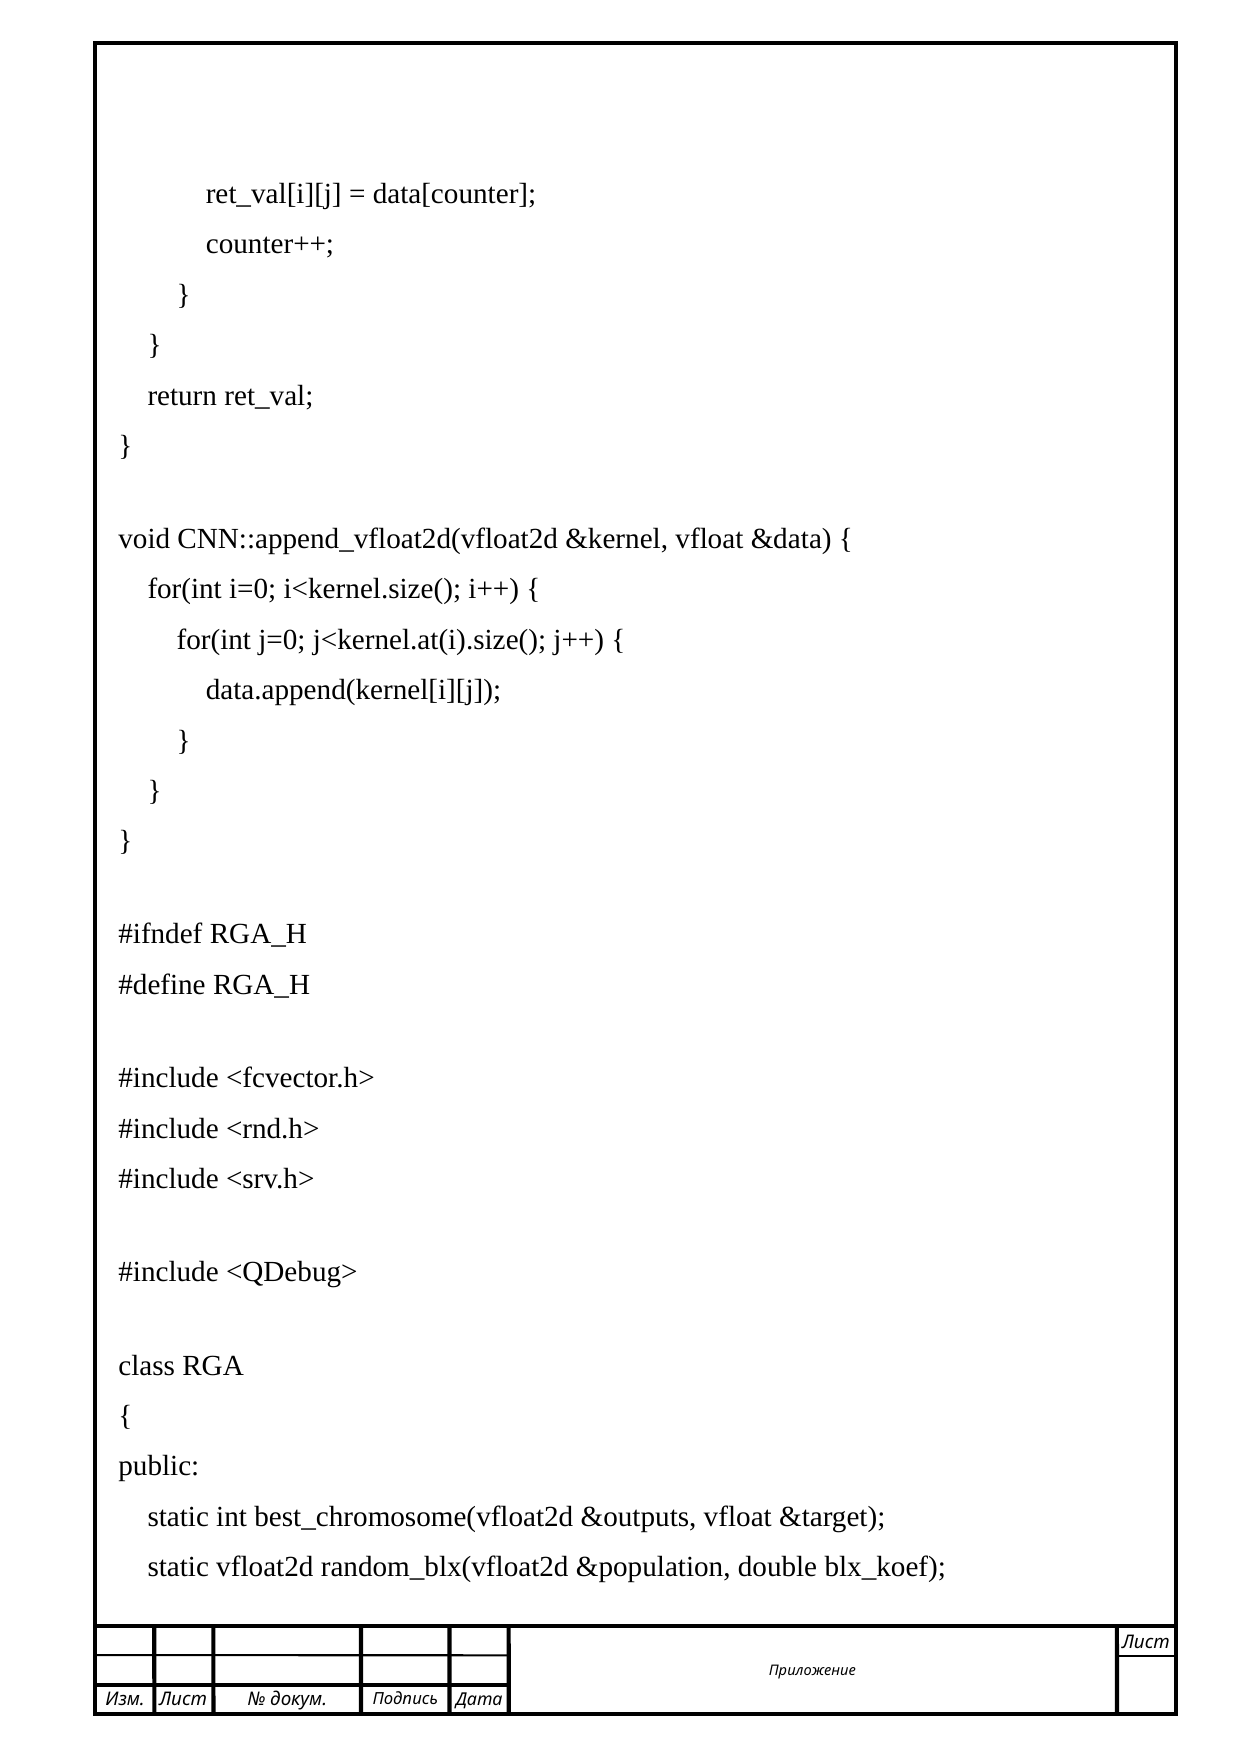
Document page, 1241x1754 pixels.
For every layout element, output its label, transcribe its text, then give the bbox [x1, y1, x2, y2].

text counter++; [118, 227, 1122, 260]
text return ret_val; [118, 378, 1122, 411]
text #ifndef RGA_H [118, 917, 1122, 950]
text #include <srv.h> [118, 1161, 1122, 1194]
text static vfloat2d random_blx(vfloat2d &population, double blx_koef); [118, 1549, 1122, 1583]
text { [118, 1398, 1122, 1432]
text } [118, 277, 1122, 311]
text } [118, 823, 1122, 857]
text #include <QDebug> [118, 1254, 1122, 1288]
text data.append(kernel[i][j]); [118, 672, 1122, 706]
text #include <rnd.h> [118, 1111, 1122, 1144]
text } [118, 327, 1122, 361]
text ret_val[i][j] = data[counter]; [118, 176, 1122, 210]
text } [118, 723, 1122, 756]
text #define RGA_H [118, 967, 1122, 1001]
text } [118, 773, 1122, 806]
text #include <fcvector.h> [118, 1060, 1122, 1094]
text static int best_chromosome(vfloat2d &outputs, vfloat &target); [118, 1499, 1122, 1532]
text class RGA [118, 1348, 1122, 1381]
text void CNN::append_vfloat2d(vfloat2d &kernel, vfloat &data) { [118, 521, 1122, 555]
text public: [118, 1448, 1122, 1482]
text for(int i=0; i<kernel.size(); i++) { [118, 572, 1122, 605]
text for(int j=0; j<kernel.at(i).size(); j++) { [118, 622, 1122, 656]
text } [118, 428, 1122, 461]
